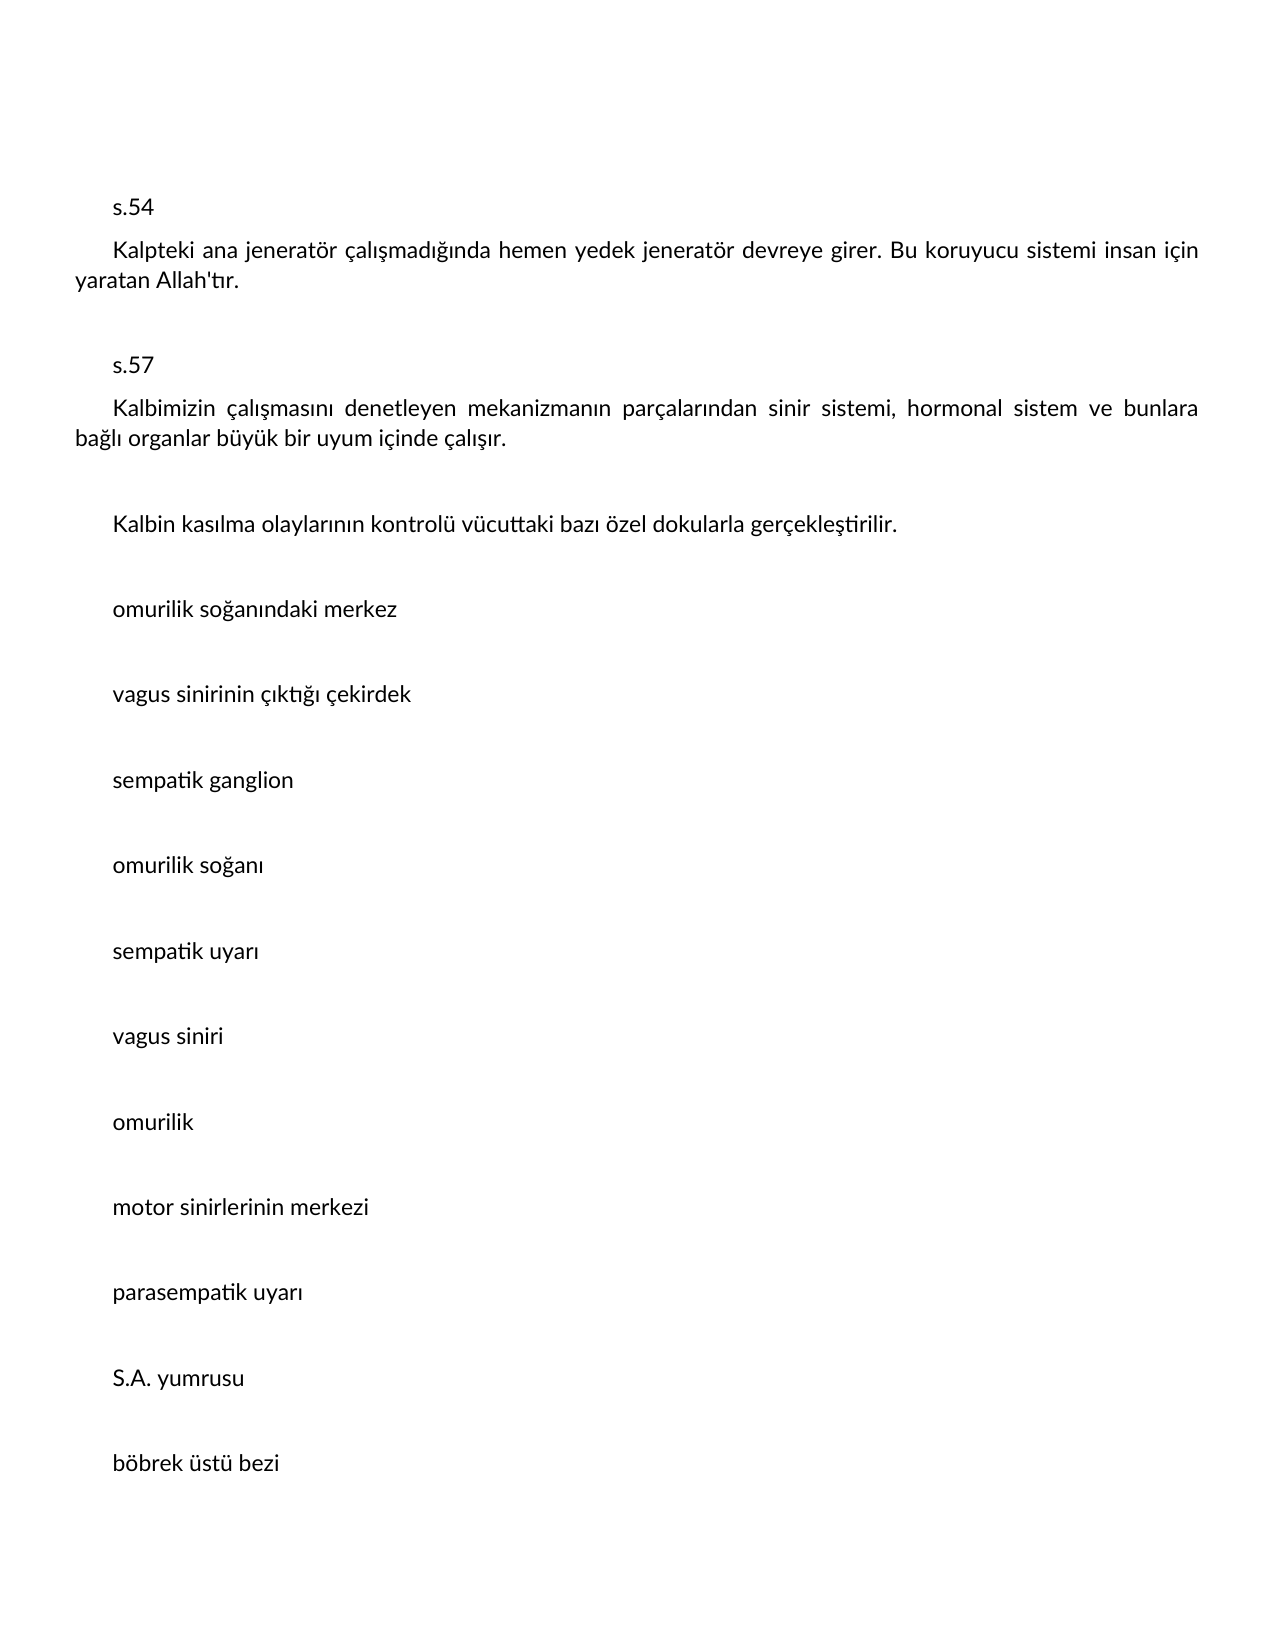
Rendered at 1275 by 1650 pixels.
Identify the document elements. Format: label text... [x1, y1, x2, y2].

text omurilik [75, 1107, 1200, 1135]
text sempatik ganglion [75, 766, 1200, 793]
text vagus sinirinin çıktığı çekirdek [75, 680, 1200, 708]
text s.54 [75, 193, 1200, 220]
text Kalbimizin çalışmasını denetleyen mekanizmanın parçalarından sinir sistemi, hormonal sistem ve bunlara bağlı organlar büyük bir uyum içinde çalışır. [75, 394, 1200, 451]
text Kalbin kasılma olaylarının kontrolü vücuttaki bazı özel dokularla gerçekleştirilir. [75, 509, 1200, 537]
text parasempatik uyarı [75, 1278, 1200, 1306]
text s.57 [75, 351, 1200, 378]
text omurilik soğanındaki merkez [75, 595, 1200, 622]
text S.A. yumrusu [75, 1363, 1200, 1391]
text omurilik soğanı [75, 851, 1200, 878]
text Kalpteki ana jeneratör çalışmadığında hemen yedek jeneratör devreye girer. Bu koruyucu sistemi insan için yaratan Allah'tır. [75, 235, 1200, 293]
text motor sinirlerinin merkezi [75, 1193, 1200, 1220]
text vagus siniri [75, 1022, 1200, 1049]
text sempatik uyarı [75, 936, 1200, 964]
text böbrek üstü bezi [75, 1449, 1200, 1476]
